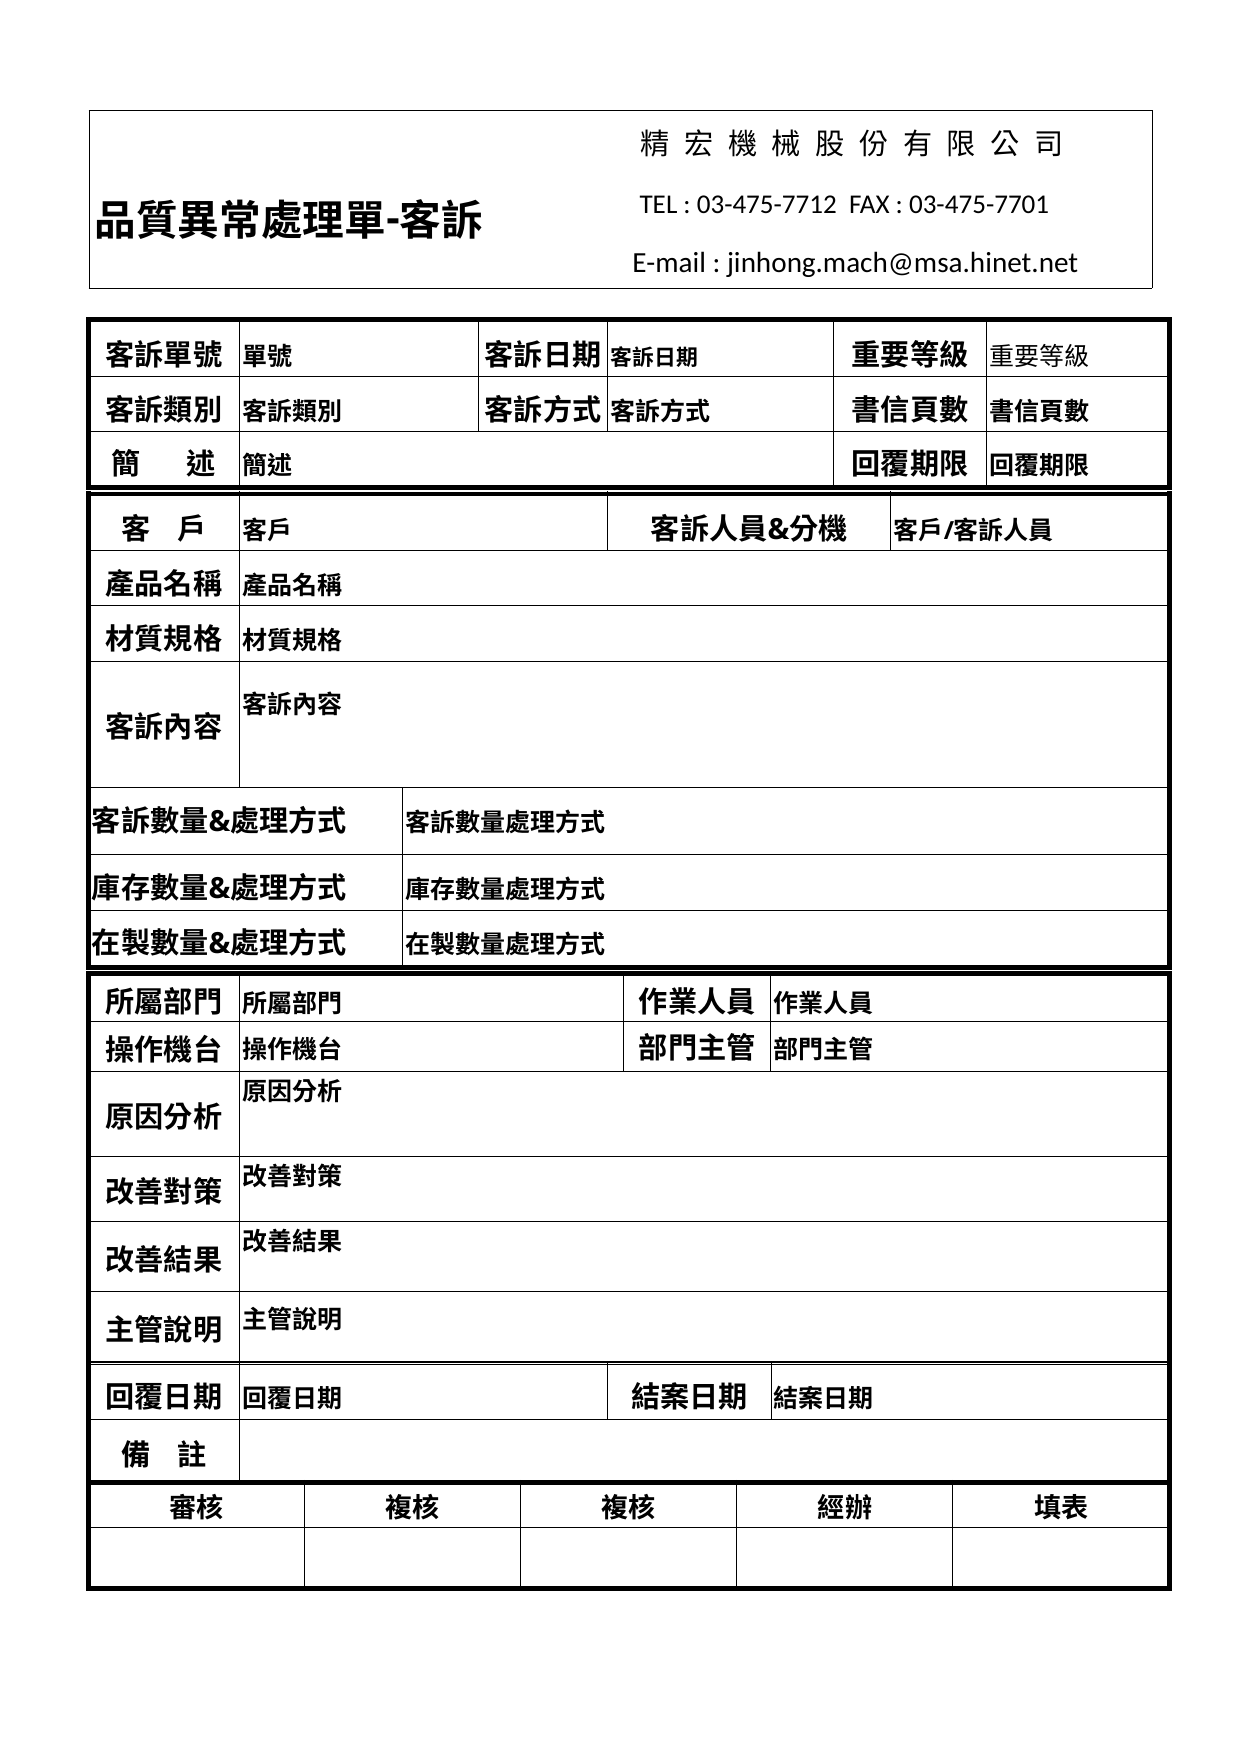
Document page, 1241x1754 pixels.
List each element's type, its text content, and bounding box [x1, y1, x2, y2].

table_cell 在製數量處理方式 [403, 911, 1167, 965]
table_cell 部門主管 [771, 1022, 1167, 1071]
table_cell 客訴人員&分機 [608, 496, 890, 550]
table_cell [521, 1528, 736, 1586]
table_cell 部門主管 [624, 1022, 770, 1071]
table_header 單號 [240, 322, 478, 376]
table_cell 主管說明 [240, 1292, 1167, 1361]
table_cell 書信頁數 [987, 377, 1167, 431]
table_cell 主管說明 [91, 1292, 239, 1361]
table_cell 簡述 [240, 432, 833, 485]
table_cell 原因分析 [91, 1072, 239, 1156]
table_header 品質異常處理單-客訴 [90, 111, 620, 287]
table_cell 庫存數量&處理方式 [91, 855, 402, 909]
table_cell 材質規格 [91, 606, 239, 661]
table_cell 客戶/客訴人員 [891, 496, 1167, 550]
table_cell 客訴方式 [608, 377, 833, 431]
table_cell E-mail : jinhong.mach@msa.hinet.net [620, 228, 1152, 287]
table_cell TEL : 03-475-7712 FAX : 03-475-7701 [620, 169, 1152, 228]
table_cell 客 戶 [91, 496, 239, 550]
table_cell 回覆期限 [987, 432, 1167, 485]
table_cell 回覆日期 [91, 1365, 239, 1419]
table_cell 所屬部門 [91, 976, 239, 1021]
table_cell 客訴類別 [91, 377, 239, 431]
table_header 客訴單號 [91, 322, 239, 376]
table_cell 結案日期 [608, 1365, 771, 1419]
table_cell 審核 [91, 1485, 304, 1527]
table_header 精 宏 機 械 股 份 有 限 公 司 [620, 111, 1152, 169]
table_header 重要等級 [834, 322, 986, 376]
table_cell 所屬部門 [240, 976, 623, 1021]
table_cell 作業人員 [771, 976, 1167, 1021]
table_cell 客訴方式 [479, 377, 607, 431]
table_cell [240, 1420, 1167, 1480]
table_cell 操作機台 [240, 1022, 623, 1071]
table_cell 客訴內容 [240, 662, 1167, 787]
table_cell 原因分析 [240, 1072, 1167, 1156]
table_cell 改善對策 [240, 1157, 1167, 1221]
table_cell 產品名稱 [91, 551, 239, 605]
table_cell 材質規格 [240, 606, 1167, 661]
table_cell 客訴內容 [91, 662, 239, 787]
table_cell 經辦 [737, 1485, 952, 1527]
table_cell 客訴數量&處理方式 [91, 788, 402, 854]
table_cell 複核 [521, 1485, 736, 1527]
table_cell 在製數量&處理方式 [91, 911, 402, 965]
table_cell 改善結果 [240, 1222, 1167, 1291]
table_cell 客訴數量處理方式 [403, 788, 1167, 854]
table_cell 產品名稱 [240, 551, 1167, 605]
table_cell 作業人員 [624, 976, 770, 1021]
table_cell 客戶 [240, 496, 607, 550]
table_cell 操作機台 [91, 1022, 239, 1071]
table_cell 改善對策 [91, 1157, 239, 1221]
table_cell 回覆日期 [240, 1365, 607, 1419]
table_header 客訴日期 [479, 322, 607, 376]
table_header 重要等級 [987, 322, 1167, 376]
table_cell 改善結果 [91, 1222, 239, 1291]
table_cell [305, 1528, 520, 1586]
table_cell 結案日期 [772, 1365, 1167, 1419]
table_cell 庫存數量處理方式 [403, 855, 1167, 909]
table_cell 複核 [305, 1485, 520, 1527]
table_cell 客訴類別 [240, 377, 478, 431]
table_cell 備 註 [91, 1420, 239, 1480]
table_cell 填表 [953, 1485, 1167, 1527]
table_cell 書信頁數 [834, 377, 986, 431]
table_cell 回覆期限 [834, 432, 986, 485]
table_cell [91, 1528, 304, 1586]
table_cell [737, 1528, 952, 1586]
table_cell 簡 述 [91, 432, 239, 485]
table_cell [953, 1528, 1167, 1586]
table_header 客訴日期 [608, 322, 833, 376]
